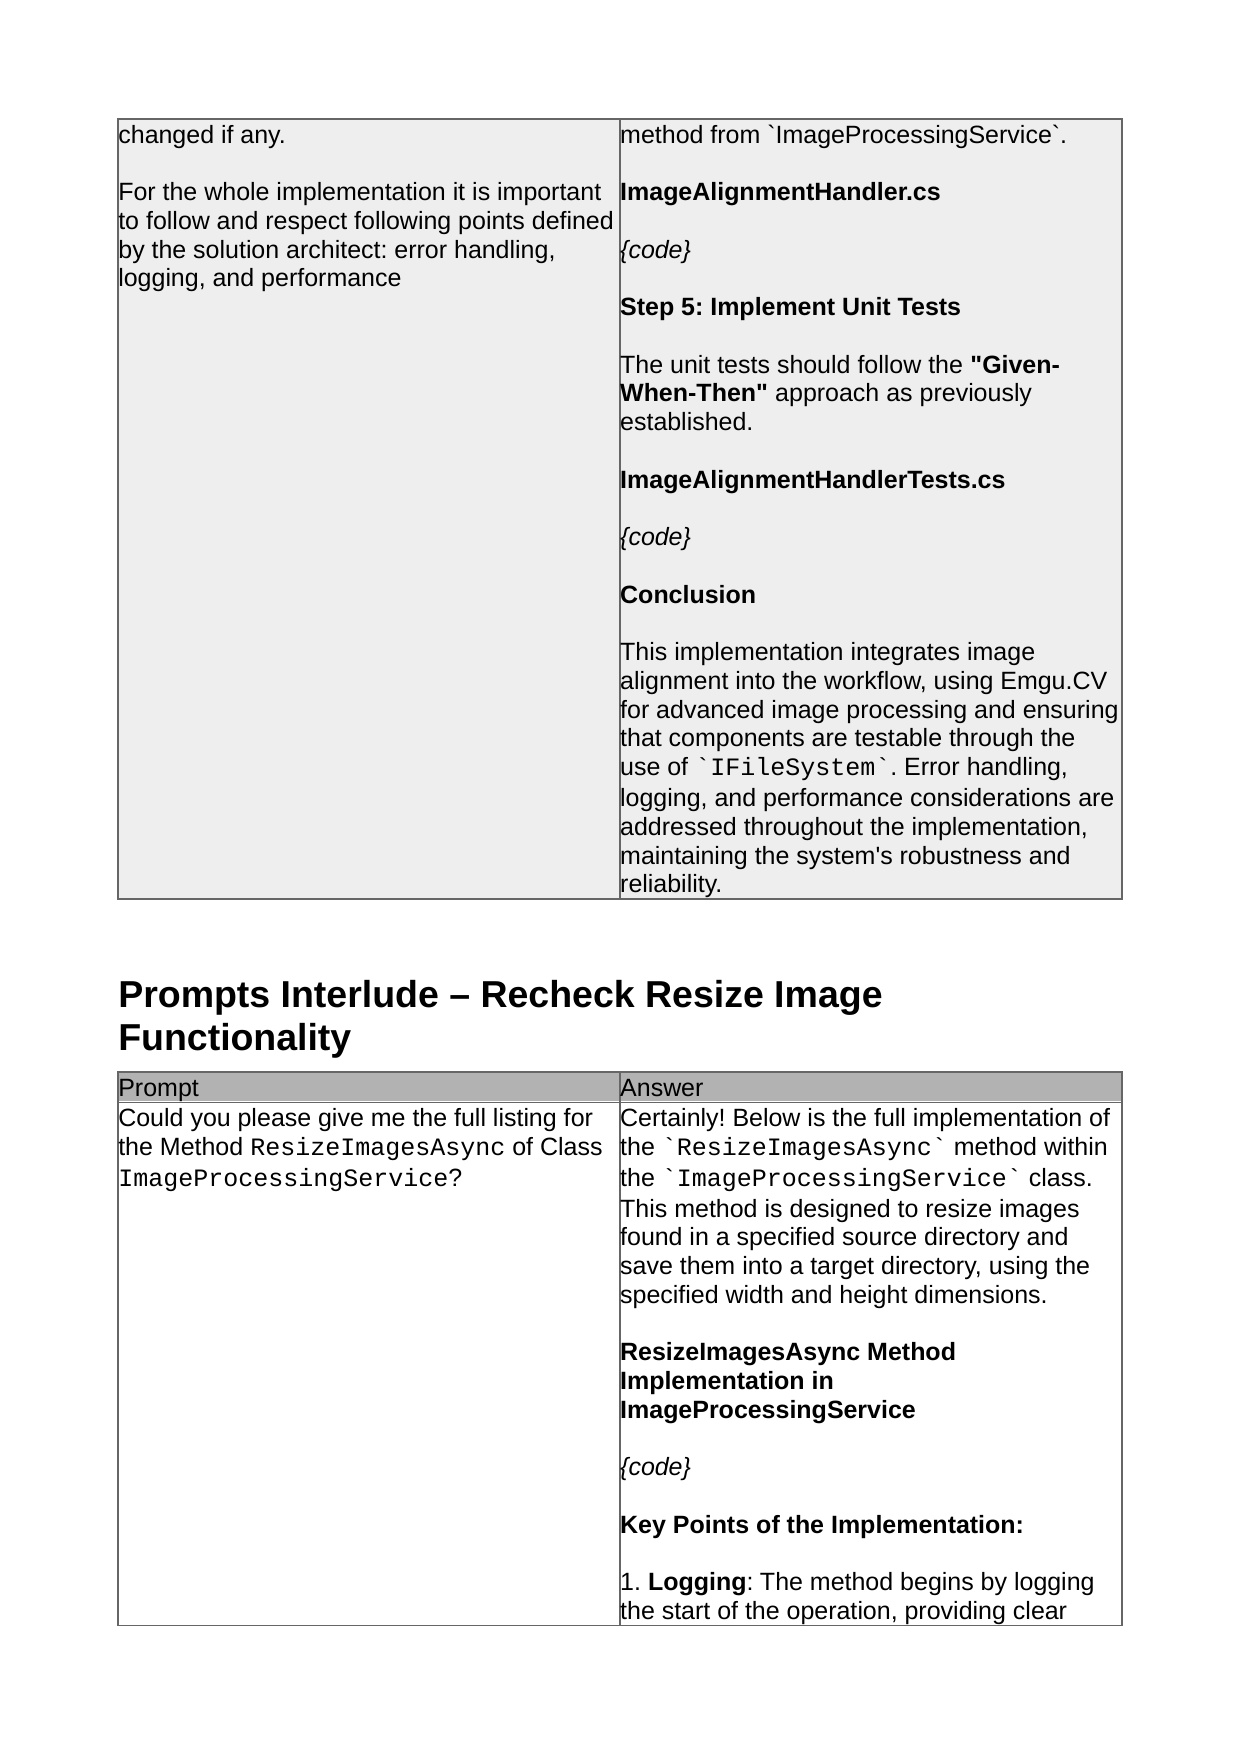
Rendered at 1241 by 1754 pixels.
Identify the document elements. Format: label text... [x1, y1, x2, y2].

table_header Answer [621, 1073, 1121, 1101]
table_cell Could you please give me the full listing for the Method ResizeImagesAsync of Class ImageProcessingService? [119, 1103, 619, 1625]
table_cell method from `ImageProcessingService`. ImageAlignmentHandler.cs {code} Step 5: Implement Unit Tests The unit tests should follow the "Given-When-Then" approach as previously established. ImageAlignmentHandlerTests.cs {code} Conclusion This implementation integrates image alignment into the workflow, using Emgu.CV for advanced image processing and ensuring that components are testable through the use of `IFileSystem`. Error handling, logging, and performance considerations are addressed throughout the implementation, maintaining the system's robustness and reliability. [621, 120, 1121, 898]
table_cell Certainly! Below is the full implementation of the `ResizeImagesAsync` method within the `ImageProcessingService` class. This method is designed to resize images found in a specified source directory and save them into a target directory, using the specified width and height dimensions. ResizeImagesAsync Method Implementation in ImageProcessingService {code} Key Points of the Implementation: 1. Logging: The method begins by logging the start of the operation, providing clear [621, 1103, 1121, 1625]
table_cell changed if any. For the whole implementation it is important to follow and respect following points defined by the solution architect: error handling, logging, and performance [119, 120, 619, 898]
table_header Prompt [119, 1073, 619, 1101]
subtitle Prompts Interlude – Recheck Resize Image Functionality [118, 972, 1122, 1058]
